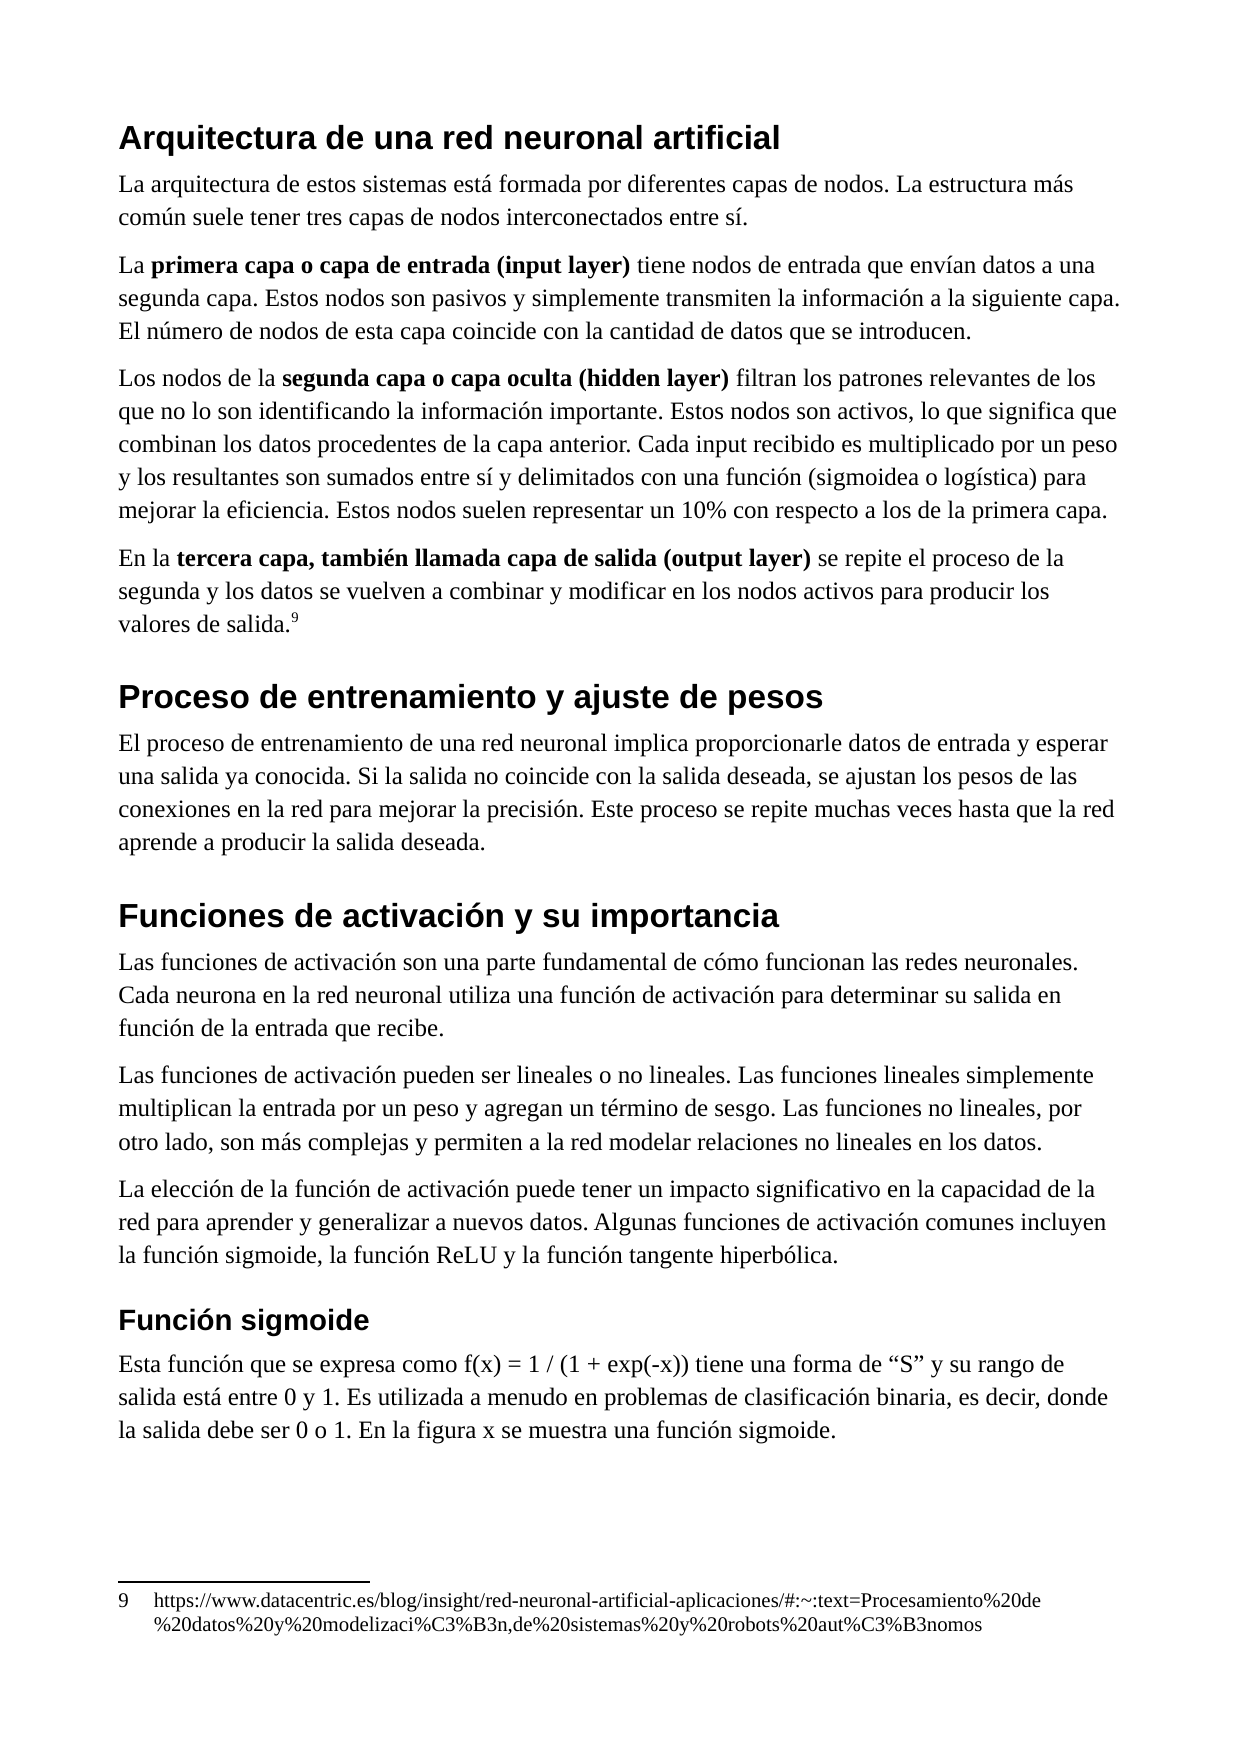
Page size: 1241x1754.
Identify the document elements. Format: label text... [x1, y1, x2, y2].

text La primera capa o capa de entrada (input layer) tiene nodos de entrada que envían datos a una segunda capa. Estos nodos son pasivos y simplemente transmiten la información a la siguiente capa. El número de nodos de esta capa coincide con la cantidad de datos que se introducen. [118, 250, 1122, 344]
text Las funciones de activación pueden ser lineales o no lineales. Las funciones lineales simplemente multiplican la entrada por un peso y agregan un término de sesgo. Las funciones no lineales, por otro lado, son más complejas y permiten a la red modelar relaciones no lineales en los datos. [118, 1061, 1122, 1155]
text La elección de la función de activación puede tener un impacto significativo en la capacidad de la red para aprender y generalizar a nuevos datos. Algunas funciones de activación comunes incluyen la función sigmoide, la función ReLU y la función tangente hiperbólica. [118, 1174, 1122, 1269]
text Esta función que se expresa como f(x) = 1 / (1 + exp(-x)) tiene una forma de “S” y su rango de salida está entre 0 y 1. Es utilizada a menudo en problemas de clasificación binaria, es decir, donde la salida debe ser 0 o 1. En la figura x se muestra una función sigmoide. [118, 1349, 1122, 1443]
text En la tercera capa, también llamada capa de salida (output layer) se repite el proceso de la segunda y los datos se vuelven a combinar y modificar en los nodos activos para producir los valores de salida. [118, 543, 1122, 638]
text La arquitectura de estos sistemas está formada por diferentes capas de nodos. La estructura más común suele tener tres capas de nodos interconectados entre sí. [118, 169, 1122, 231]
text Los nodos de la segunda capa o capa oculta (hidden layer) filtran los patrones relevantes de los que no lo son identificando la información importante. Estos nodos son activos, lo que significa que combinan los datos procedentes de la capa anterior. Cada input recibido es multiplicado por un peso y los resultantes son sumados entre sí y delimitados con una función (sigmoidea o logística) para mejorar la eficiencia. Estos nodos suelen representar un 10% con respecto a los de la primera capa. [118, 363, 1122, 524]
subtitle Funciones de activación y su importancia [118, 896, 1122, 934]
subtitle Función sigmoide [118, 1302, 1122, 1336]
text El proceso de entrenamiento de una red neuronal implica proporcionarle datos de entrada y esperar una salida ya conocida. Si la salida no coincide con la salida deseada, se ajustan los pesos de las conexiones en la red para mejorar la precisión. Este proceso se repite muchas veces hasta que la red aprende a producir la salida deseada. [118, 728, 1122, 856]
subtitle Proceso de entrenamiento y ajuste de pesos [118, 677, 1122, 716]
text Las funciones de activación son una parte fundamental de cómo funcionan las redes neuronales. Cada neurona en la red neuronal utiliza una función de activación para determinar su salida en función de la entrada que recibe. [118, 947, 1122, 1042]
text https://www.datacentric.es/blog/insight/red-neuronal-artificial-aplicaciones/#:~:text=Procesamiento%20de%20datos%20y%20modelizaci%C3%B3n,de%20sistemas%20y%20robots%20aut%C3%B3nomos [118, 1588, 1122, 1636]
subtitle Arquitectura de una red neuronal artificial [118, 118, 1122, 157]
